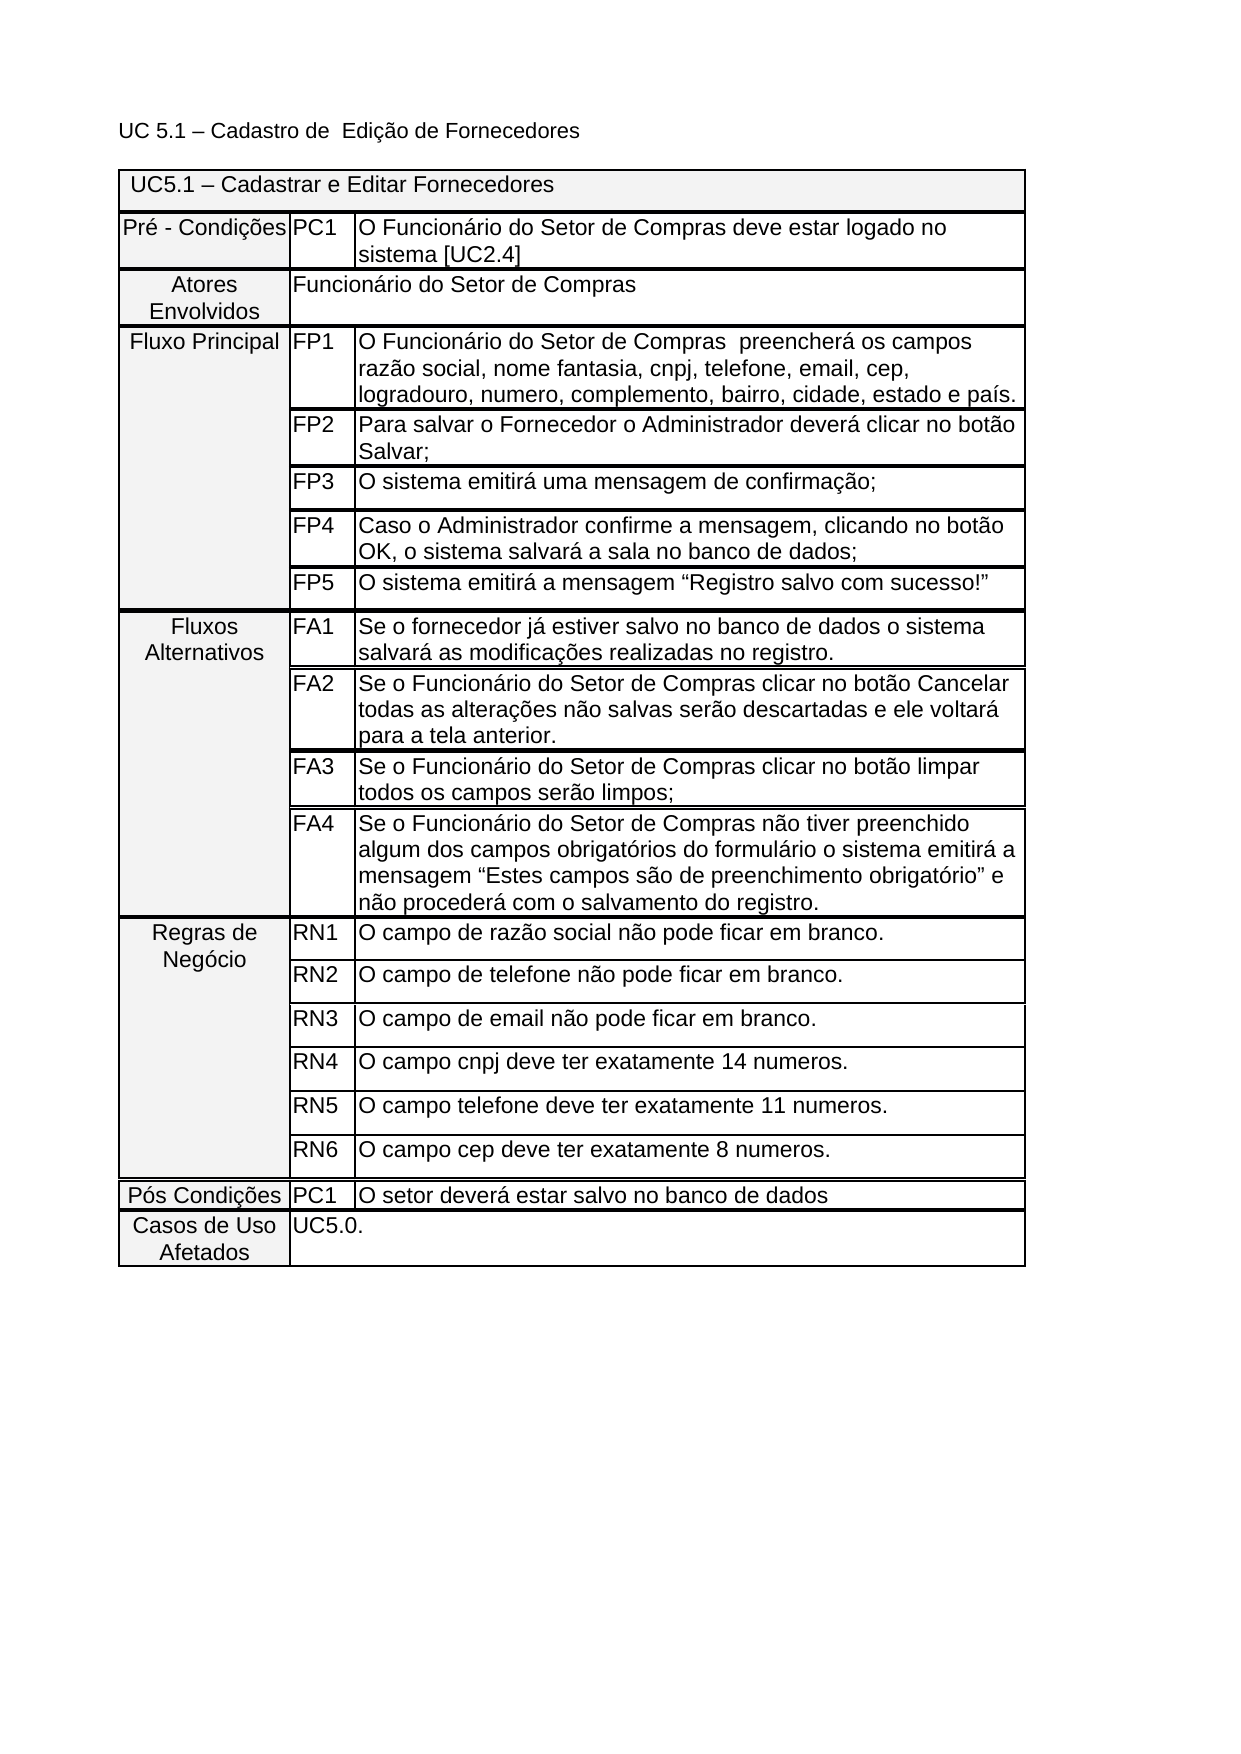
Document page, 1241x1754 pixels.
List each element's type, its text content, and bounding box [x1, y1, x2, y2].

table_cell O Funcionário do Setor de Compras preencherá os campos razão social, nome fantasia, cnpj, telefone, email, cep, logradouro, numero, complemento, bairro, cidade, estado e país. [356, 328, 1024, 407]
table_cell RN1 [291, 919, 354, 959]
table_cell FA3 [291, 753, 354, 805]
table_cell O sistema emitirá a mensagem “Registro salvo com sucesso!” [356, 569, 1024, 608]
table_cell FP2 [291, 411, 354, 464]
table_cell Se o Funcionário do Setor de Compras clicar no botão Cancelar todas as alterações não salvas serão descartadas e ele voltará para a tela anterior. [356, 670, 1024, 748]
table_cell FA2 [291, 670, 354, 748]
table_cell Pós Condições [120, 1182, 289, 1208]
table_cell UC5.0. [291, 1212, 1024, 1265]
table_cell RN4 [291, 1048, 354, 1090]
table_header UC5.1 – Cadastrar e Editar Fornecedores [120, 171, 1024, 210]
table_cell RN6 [291, 1136, 354, 1177]
table_cell O setor deverá estar salvo no banco de dados [356, 1182, 1024, 1208]
table_cell Pré - Condições [120, 214, 289, 267]
table_cell Atores Envolvidos [120, 271, 289, 324]
table_cell FA4 [291, 810, 354, 915]
table_cell Fluxo Principal [120, 328, 289, 608]
table_cell PC1 [291, 1182, 354, 1208]
table_cell O campo de razão social não pode ficar em branco. [356, 919, 1024, 959]
table_cell Se o Funcionário do Setor de Compras não tiver preenchido algum dos campos obrigatórios do formulário o sistema emitirá a mensagem “Estes campos são de preenchimento obrigatório” e não procederá com o salvamento do registro. [356, 810, 1024, 915]
table_cell Se o Funcionário do Setor de Compras clicar no botão limpar todos os campos serão limpos; [356, 753, 1024, 805]
table_cell FP1 [291, 328, 354, 407]
table_cell FP3 [291, 468, 354, 508]
table_cell FA1 [291, 613, 354, 665]
table_cell O campo cep deve ter exatamente 8 numeros. [356, 1136, 1024, 1177]
table_cell O campo telefone deve ter exatamente 11 numeros. [356, 1092, 1024, 1134]
table_cell Fluxos Alternativos [120, 613, 289, 915]
table_cell O campo de telefone não pode ficar em branco. [356, 961, 1024, 1002]
table_cell O campo cnpj deve ter exatamente 14 numeros. [356, 1048, 1024, 1090]
table_cell Regras de Negócio [120, 919, 289, 1177]
table_cell PC1 [291, 214, 354, 267]
text UC 5.1 – Cadastro de Edição de Fornecedores [118, 118, 1122, 143]
table_cell Se o fornecedor já estiver salvo no banco de dados o sistema salvará as modificações realizadas no registro. [356, 613, 1024, 665]
table_cell O sistema emitirá uma mensagem de confirmação; [356, 468, 1024, 508]
table_cell FP4 [291, 512, 354, 565]
table_cell FP5 [291, 569, 354, 608]
table_cell RN3 [291, 1005, 354, 1046]
table_cell Caso o Administrador confirme a mensagem, clicando no botão OK, o sistema salvará a sala no banco de dados; [356, 512, 1024, 565]
table_cell Casos de Uso Afetados [120, 1212, 289, 1265]
table_cell O campo de email não pode ficar em branco. [356, 1005, 1024, 1046]
table_cell Para salvar o Fornecedor o Administrador deverá clicar no botão Salvar; [356, 411, 1024, 464]
table_cell Funcionário do Setor de Compras [291, 271, 1024, 324]
table_cell O Funcionário do Setor de Compras deve estar logado no sistema [UC2.4] [356, 214, 1024, 267]
table_cell RN2 [291, 961, 354, 1002]
table_cell RN5 [291, 1092, 354, 1134]
